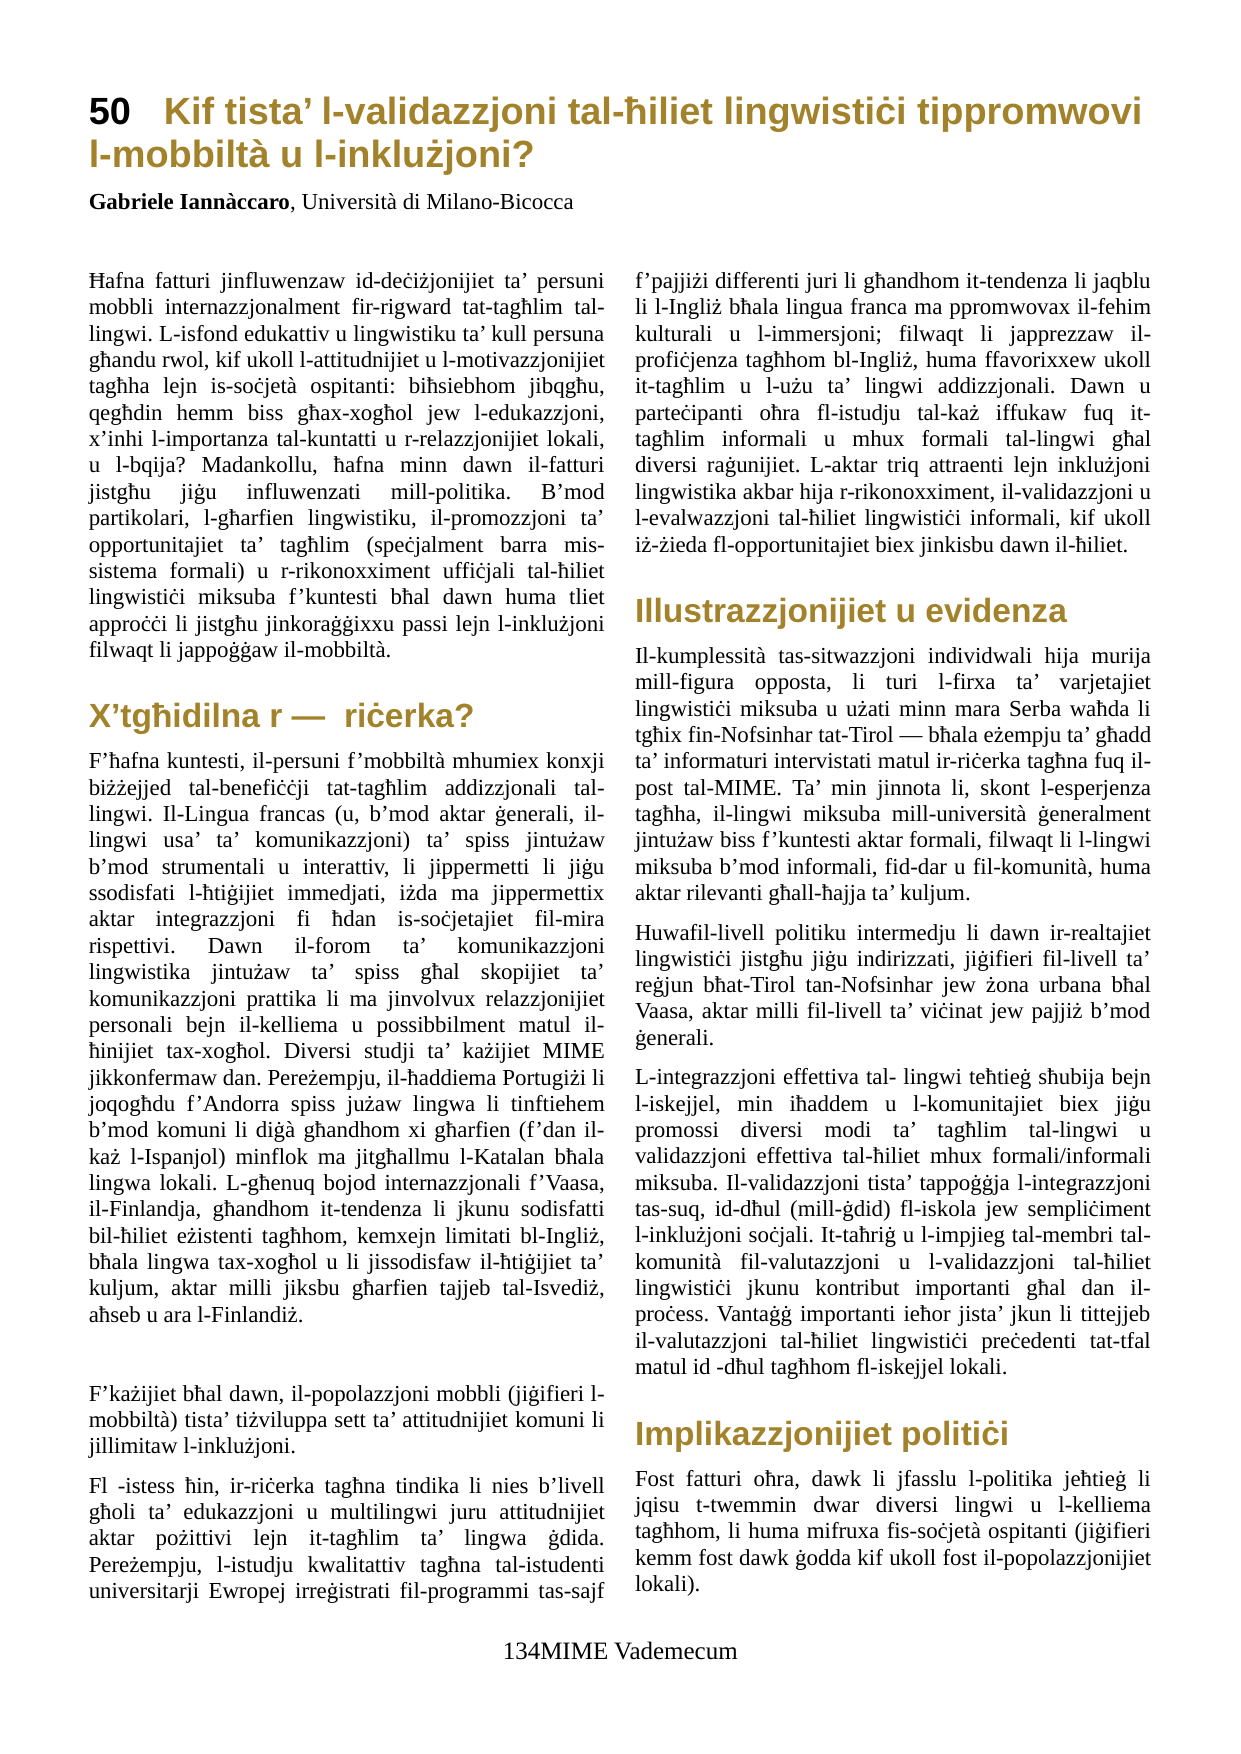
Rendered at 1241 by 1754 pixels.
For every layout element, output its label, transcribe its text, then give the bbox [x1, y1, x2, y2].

text Fl -istess ħin, ir-riċerka tagħna tindika li nies b’livell għoli ta’ edukazzjoni u multilingwi juru attitudnijiet aktar pożittivi lejn it-tagħlim ta’ lingwa ġdida. Pereżempju, l-istudju kwalitattiv tagħna tal-istudenti universitarji Ewropej irreġistrati fil-programmi tas-sajf [88, 1472, 605, 1603]
text f’pajjiżi differenti juri li għandhom it-tendenza li jaqblu li l-Ingliż bħala lingua franca ma ppromwovax il-fehim kulturali u l-immersjoni; filwaqt li japprezzaw il-profiċjenza tagħhom bl-Ingliż, huma ffavorixxew ukoll it-tagħlim u l-użu ta’ lingwi addizzjonali. Dawn u parteċipanti oħra fl-istudju tal-każ iffukaw fuq it-tagħlim informali u mhux formali tal-lingwi għal diversi raġunijiet. L-aktar triq attraenti lejn inklużjoni lingwistika akbar hija r-rikonoxximent, il-validazzjoni u l-evalwazzjoni tal-ħiliet lingwistiċi informali, kif ukoll iż-żieda fl-opportunitajiet biex jinkisbu dawn il-ħiliet. [635, 267, 1152, 557]
subtitle Kif tista’ l-validazzjoni tal-ħiliet lingwistiċi tippromwovi l-mobbiltà u l-inklużjoni? [88, 88, 1152, 176]
text F’ħafna kuntesti, il-persuni f’mobbiltà mhumiex konxji biżżejjed tal-benefiċċji tat-tagħlim addizzjonali tal-lingwi. Il-Lingua francas (u, b’mod aktar ġenerali, il-lingwi usa’ ta’ komunikazzjoni) ta’ spiss jintużaw b’mod strumentali u interattiv, li jippermetti li jiġu ssodisfati l-ħtiġijiet immedjati, iżda ma jippermettix aktar integrazzjoni fi ħdan is-soċjetajiet fil-mira rispettivi. Dawn il-forom ta’ komunikazzjoni lingwistika jintużaw ta’ spiss għal skopijiet ta’ komunikazzjoni prattika li ma jinvolvux relazzjonijiet personali bejn il-kelliema u possibbilment matul il-ħinijiet tax-xogħol. Diversi studji ta’ każijiet MIME jikkonfermaw dan. Pereżempju, il-ħaddiema Portugiżi li joqogħdu f’Andorra spiss jużaw lingwa li tinftiehem b’mod komuni li diġà għandhom xi għarfien (f’dan il-każ l-Ispanjol) minflok ma jitgħallmu l-Katalan bħala lingwa lokali. L-għenuq bojod internazzjonali f’Vaasa, il-Finlandja, għandhom it-tendenza li jkunu sodisfatti bil-ħiliet eżistenti tagħhom, kemxejn limitati bl-Ingliż, bħala lingwa tax-xogħol u li jissodisfaw il-ħtiġijiet ta’ kuljum, aktar milli jiksbu għarfien tajjeb tal-Isvediż, aħseb u ara l-Finlandiż. [88, 747, 605, 1327]
text L-integrazzjoni effettiva tal- lingwi teħtieġ sħubija bejn l-iskejjel, min iħaddem u l-komunitajiet biex jiġu promossi diversi modi ta’ tagħlim tal-lingwi u validazzjoni effettiva tal-ħiliet mhux formali/informali miksuba. Il-validazzjoni tista’ tappoġġja l-integrazzjoni tas-suq, id-dħul (mill-ġdid) fl-iskola jew sempliċiment l-inklużjoni soċjali. It-taħriġ u l-impjieg tal-membri tal-komunità fil-valutazzjoni u l-validazzjoni tal-ħiliet lingwistiċi jkunu kontribut importanti għal dan il-proċess. Vantaġġ importanti ieħor jista’ jkun li tittejjeb il-valutazzjoni tal-ħiliet lingwistiċi preċedenti tat-tfal matul id -dħul tagħhom fl-iskejjel lokali. [635, 1063, 1152, 1379]
subtitle X’tgħidilna r — ​ riċerka? [88, 696, 605, 735]
text F’każijiet bħal dawn, il-popolazzjoni mobbli (jiġifieri l-mobbiltà) tista’ tiżviluppa sett ta’ attitudnijiet komuni li jillimitaw l-inklużjoni. [88, 1379, 605, 1459]
text Huwafil-livell politiku intermedju li dawn ir-realtajiet lingwistiċi jistgħu jiġu indirizzati, jiġifieri fil-livell ta’ reġjun bħat-Tirol tan-Nofsinhar jew żona urbana bħal Vaasa, aktar milli fil-livell ta’ viċinat jew pajjiż b’mod ġenerali. [635, 918, 1152, 1050]
text Fost fatturi oħra, dawk li jfasslu l-politika jeħtieġ li jqisu t-twemmin dwar diversi lingwi u l-kelliema tagħhom, li huma mifruxa fis-soċjetà ospitanti (jiġifieri kemm fost dawk ġodda kif ukoll fost il-popolazzjonijiet lokali). [635, 1464, 1152, 1596]
text Gabriele Iannàccaro, Università di Milano-Bicocca [88, 188, 1152, 215]
subtitle Illustrazzjonijiet u evidenza [635, 591, 1152, 629]
text Ħafna fatturi jinfluwenzaw id-deċiżjonijiet ta’ persuni mobbli internazzjonalment fir-rigward tat-tagħlim tal-lingwi. L-isfond edukattiv u lingwistiku ta’ kull persuna għandu rwol, kif ukoll l-attitudnijiet u l-motivazzjonijiet tagħha lejn is-soċjetà ospitanti: biħsiebhom jibqgħu, qegħdin hemm biss għax-xogħol jew l-edukazzjoni, x’inhi l-importanza tal-kuntatti u r-relazzjonijiet lokali, u l-bqija? Madankollu, ħafna minn dawn il-fatturi jistgħu jiġu influwenzati mill-politika. B’mod partikolari, l-għarfien lingwistiku, il-promozzjoni ta’ opportunitajiet ta’ tagħlim (speċjalment barra mis-sistema formali) u r-rikonoxximent uffiċjali tal-ħiliet lingwistiċi miksuba f’kuntesti bħal dawn huma tliet approċċi li jistgħu jinkoraġġixxu passi lejn l-inklużjoni filwaqt li jappoġġaw il-mobbiltà. [88, 267, 605, 662]
text Il-kumplessità tas-sitwazzjoni individwali hija murija mill-figura opposta, li turi l-firxa ta’ varjetajiet lingwistiċi miksuba u użati minn mara Serba waħda li tgħix fin-Nofsinhar tat-Tirol — bħala eżempju ta’ għadd ta’ informaturi intervistati matul ir-riċerka tagħna fuq il- post tal-MIME. Ta’ min jinnota li, skont l-esperjenza tagħha, il-lingwi miksuba mill-università ġeneralment jintużaw biss f’kuntesti aktar formali, filwaqt li l-lingwi miksuba b’mod informali, fid-dar u fil-komunità, huma aktar rilevanti għall-ħajja ta’ kuljum. [635, 642, 1152, 906]
subtitle Implikazzjonijiet politiċi [635, 1413, 1152, 1452]
